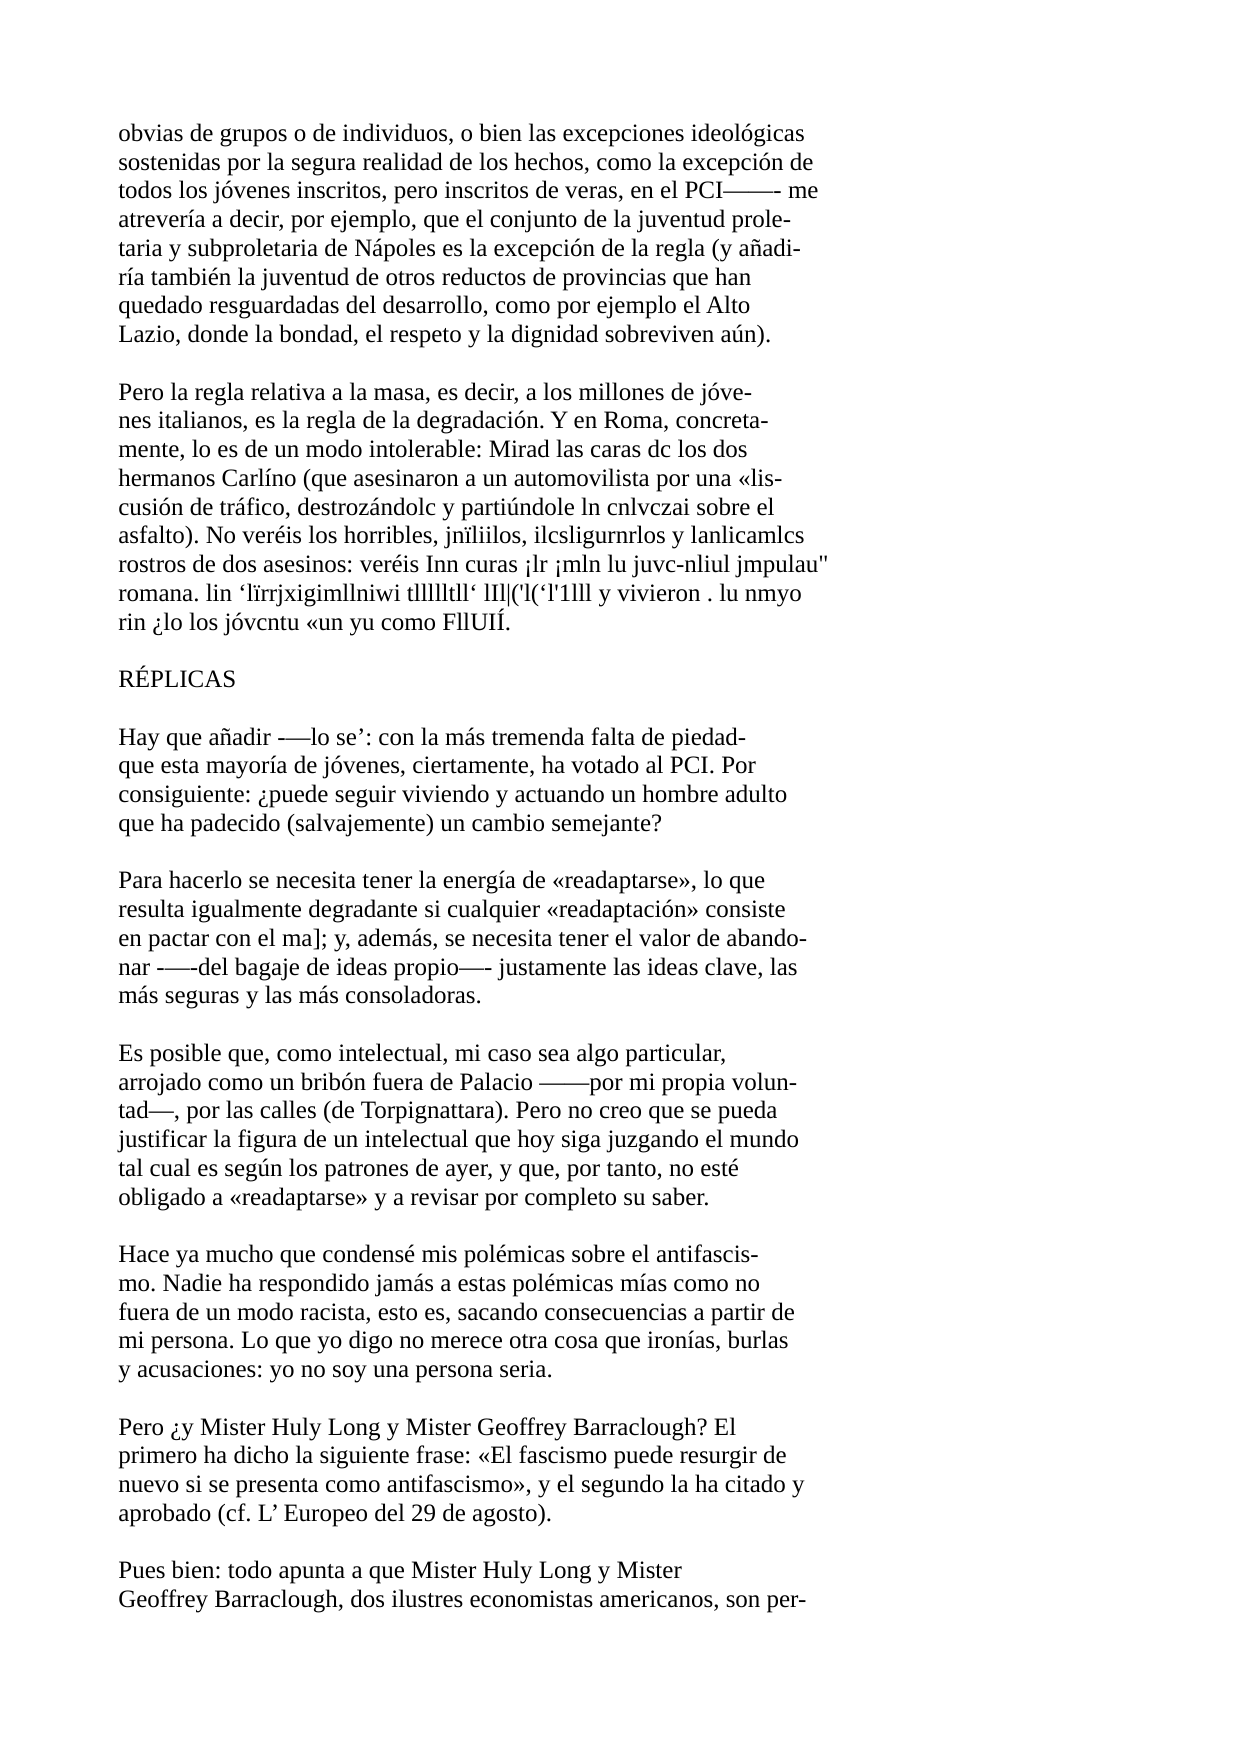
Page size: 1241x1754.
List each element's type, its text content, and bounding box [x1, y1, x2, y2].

text aprobado (cf. L’ Europeo del 29 de agosto). [118, 1498, 1122, 1527]
text ría también la juventud de otros reductos de provincias que han [118, 262, 1122, 291]
text rostros de dos asesinos: veréis Inn curas ¡lr ¡mln lu juvc-nliul jmpulau" [118, 549, 1122, 578]
text sostenidas por la segura realidad de los hechos, como la excepción de [118, 147, 1122, 176]
text nes italianos, es la regla de la degradación. Y en Roma, concreta- [118, 406, 1122, 434]
text rin ¿lo los jóvcntu «un yu como FllUIÍ. [118, 607, 1122, 636]
text Pero la regla relativa a la masa, es decir, a los millones de jóve- [118, 377, 1122, 406]
text Hay que añadir -—lo se’: con la más tremenda falta de piedad- [118, 722, 1122, 751]
text en pactar con el ma]; y, además, se necesita tener el valor de abando- [118, 923, 1122, 952]
text mente, lo es de un modo intolerable: Mirad las caras dc los dos [118, 434, 1122, 463]
text Para hacerlo se necesita tener la energía de «readaptarse», lo que [118, 866, 1122, 894]
text obligado a «readaptarse» y a revisar por completo su saber. [118, 1182, 1122, 1211]
text todos los jóvenes inscritos, pero inscritos de veras, en el PCI——- me [118, 176, 1122, 204]
text Geoffrey Barraclough, dos ilustres economistas americanos, son per- [118, 1584, 1122, 1613]
text arrojado como un bribón fuera de Palacio ——por mi propia volun- [118, 1067, 1122, 1096]
text obvias de grupos o de individuos, o bien las excepciones ideológicas [118, 118, 1122, 147]
text mi persona. Lo que yo digo no merece otra cosa que ironías, burlas [118, 1326, 1122, 1354]
text Lazio, donde la bondad, el respeto y la dignidad sobreviven aún). [118, 319, 1122, 348]
text cusión de tráfico, destrozándolc y partiúndole ln cnlvczai sobre el [118, 492, 1122, 521]
text romana. lin ‘lïrrjxigimllniwi tllllltll‘ lIl|('l(‘l'1lll y vivieron . lu nmyo [118, 578, 1122, 607]
text nar -—-del bagaje de ideas propio—- justamente las ideas clave, las [118, 952, 1122, 981]
text Hace ya mucho que condensé mis polémicas sobre el antifascis- [118, 1239, 1122, 1268]
text Pero ¿y Mister Huly Long y Mister Geoffrey Barraclough? El [118, 1412, 1122, 1441]
text Es posible que, como intelectual, mi caso sea algo particular, [118, 1038, 1122, 1067]
text consiguiente: ¿puede seguir viviendo y actuando un hombre adulto [118, 779, 1122, 808]
text primero ha dicho la siguiente frase: «El fascismo puede resurgir de [118, 1441, 1122, 1469]
text justificar la figura de un intelectual que hoy siga juzgando el mundo [118, 1124, 1122, 1153]
text quedado resguardadas del desarrollo, como por ejemplo el Alto [118, 291, 1122, 319]
text tal cual es según los patrones de ayer, y que, por tanto, no esté [118, 1153, 1122, 1182]
text taria y subproletaria de Nápoles es la excepción de la regla (y añadi- [118, 233, 1122, 262]
text mo. Nadie ha respondido jamás a estas polémicas mías como no [118, 1268, 1122, 1297]
text RÉPLICAS [118, 664, 1122, 693]
text hermanos Carlíno (que asesinaron a un automovilista por una «lis- [118, 463, 1122, 492]
text resulta igualmente degradante si cualquier «readaptación» consiste [118, 894, 1122, 923]
text y acusaciones: yo no soy una persona seria. [118, 1354, 1122, 1383]
text atrevería a decir, por ejemplo, que el conjunto de la juventud prole- [118, 204, 1122, 233]
text tad—, por las calles (de Torpignattara). Pero no creo que se pueda [118, 1096, 1122, 1124]
text más seguras y las más consoladoras. [118, 981, 1122, 1009]
text asfalto). No veréis los horribles, jnïliilos, ilcsligurnrlos y lanlicamlcs [118, 521, 1122, 549]
text fuera de un modo racista, esto es, sacando consecuencias a partir de [118, 1297, 1122, 1326]
text que esta mayoría de jóvenes, ciertamente, ha votado al PCI. Por [118, 751, 1122, 779]
text nuevo si se presenta como antifascismo», y el segundo la ha citado y [118, 1469, 1122, 1498]
text Pues bien: todo apunta a que Mister Huly Long y Mister [118, 1556, 1122, 1584]
text que ha padecido (salvajemente) un cambio semejante? [118, 808, 1122, 837]
